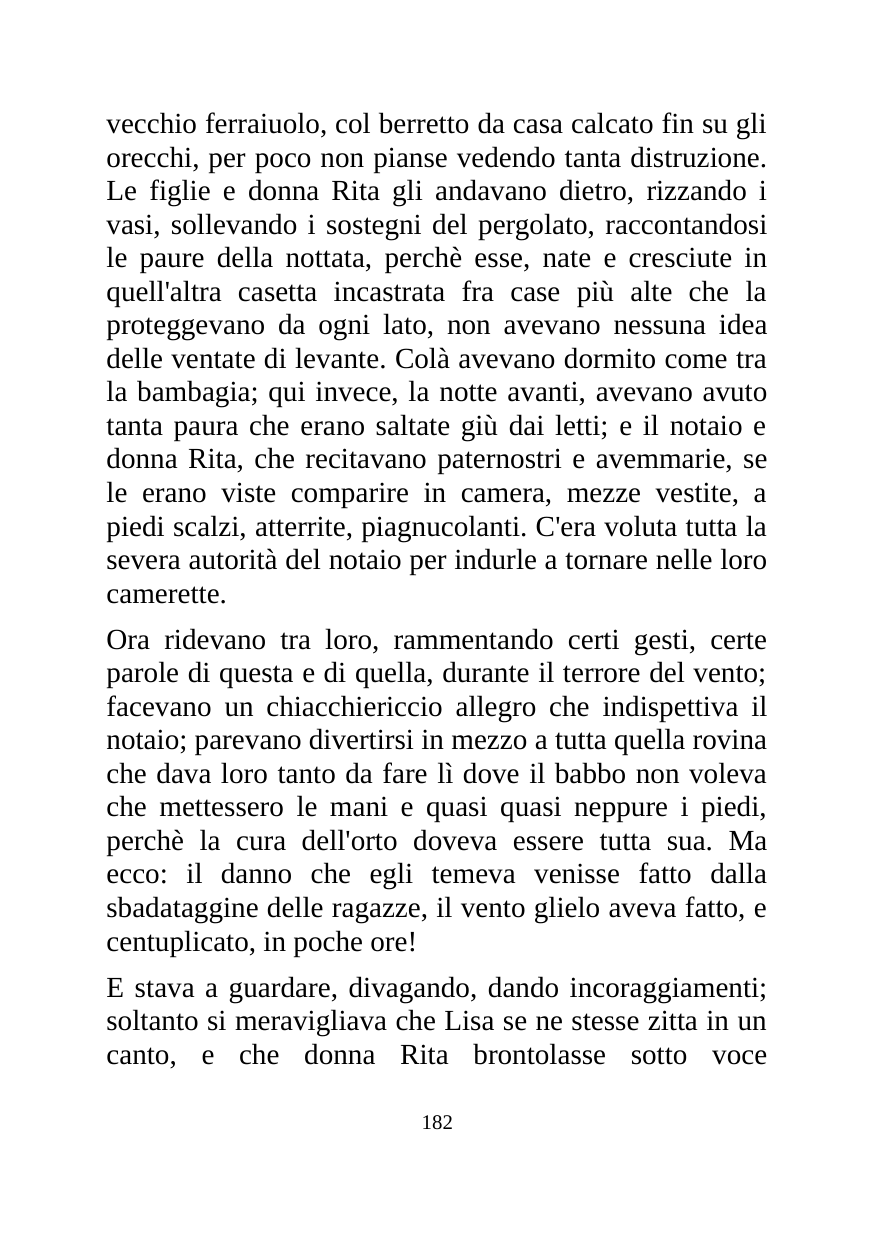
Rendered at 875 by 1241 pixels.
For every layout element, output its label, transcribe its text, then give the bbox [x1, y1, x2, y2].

text Ora ridevano tra loro, rammentando certi gesti, certe parole di questa e di quella, durante il terrore del vento; facevano un chiacchiericcio allegro che indispettiva il notaio; parevano divertirsi in mezzo a tutta quella rovina che dava loro tanto da fare lì dove il babbo non voleva che mettessero le mani e quasi quasi neppure i piedi, perchè la cura dell'orto doveva essere tutta sua. Ma ecco: il danno che egli temeva venisse fatto dalla sbadataggine delle ragazze, il vento glielo aveva fatto, e centuplicato, in poche ore! [106, 622, 768, 957]
text vecchio ferraiuolo, col berretto da casa calcato fin su gli orecchi, per poco non pianse vedendo tanta distruzione. Le figlie e donna Rita gli andavano dietro, rizzando i vasi, sollevando i sostegni del pergolato, raccontandosi le paure della nottata, perchè esse, nate e cresciute in quell'altra casetta incastrata fra case più alte che la proteggevano da ogni lato, non avevano nessuna idea delle ventate di levante. Colà avevano dormito come tra la bambagia; qui invece, la notte avanti, avevano avuto tanta paura che erano saltate giù dai letti; e il notaio e donna Rita, che recitavano paternostri e avemmarie, se le erano viste comparire in camera, mezze vestite, a piedi scalzi, atterrite, piagnucolanti. C'era voluta tutta la severa autorità del notaio per indurle a tornare nelle loro camerette. [106, 106, 768, 609]
text E stava a guardare, divagando, dando incoraggiamenti; soltanto si meravigliava che Lisa se ne stesse zitta in un canto, e che donna Rita brontolasse sotto voce [106, 970, 768, 1070]
